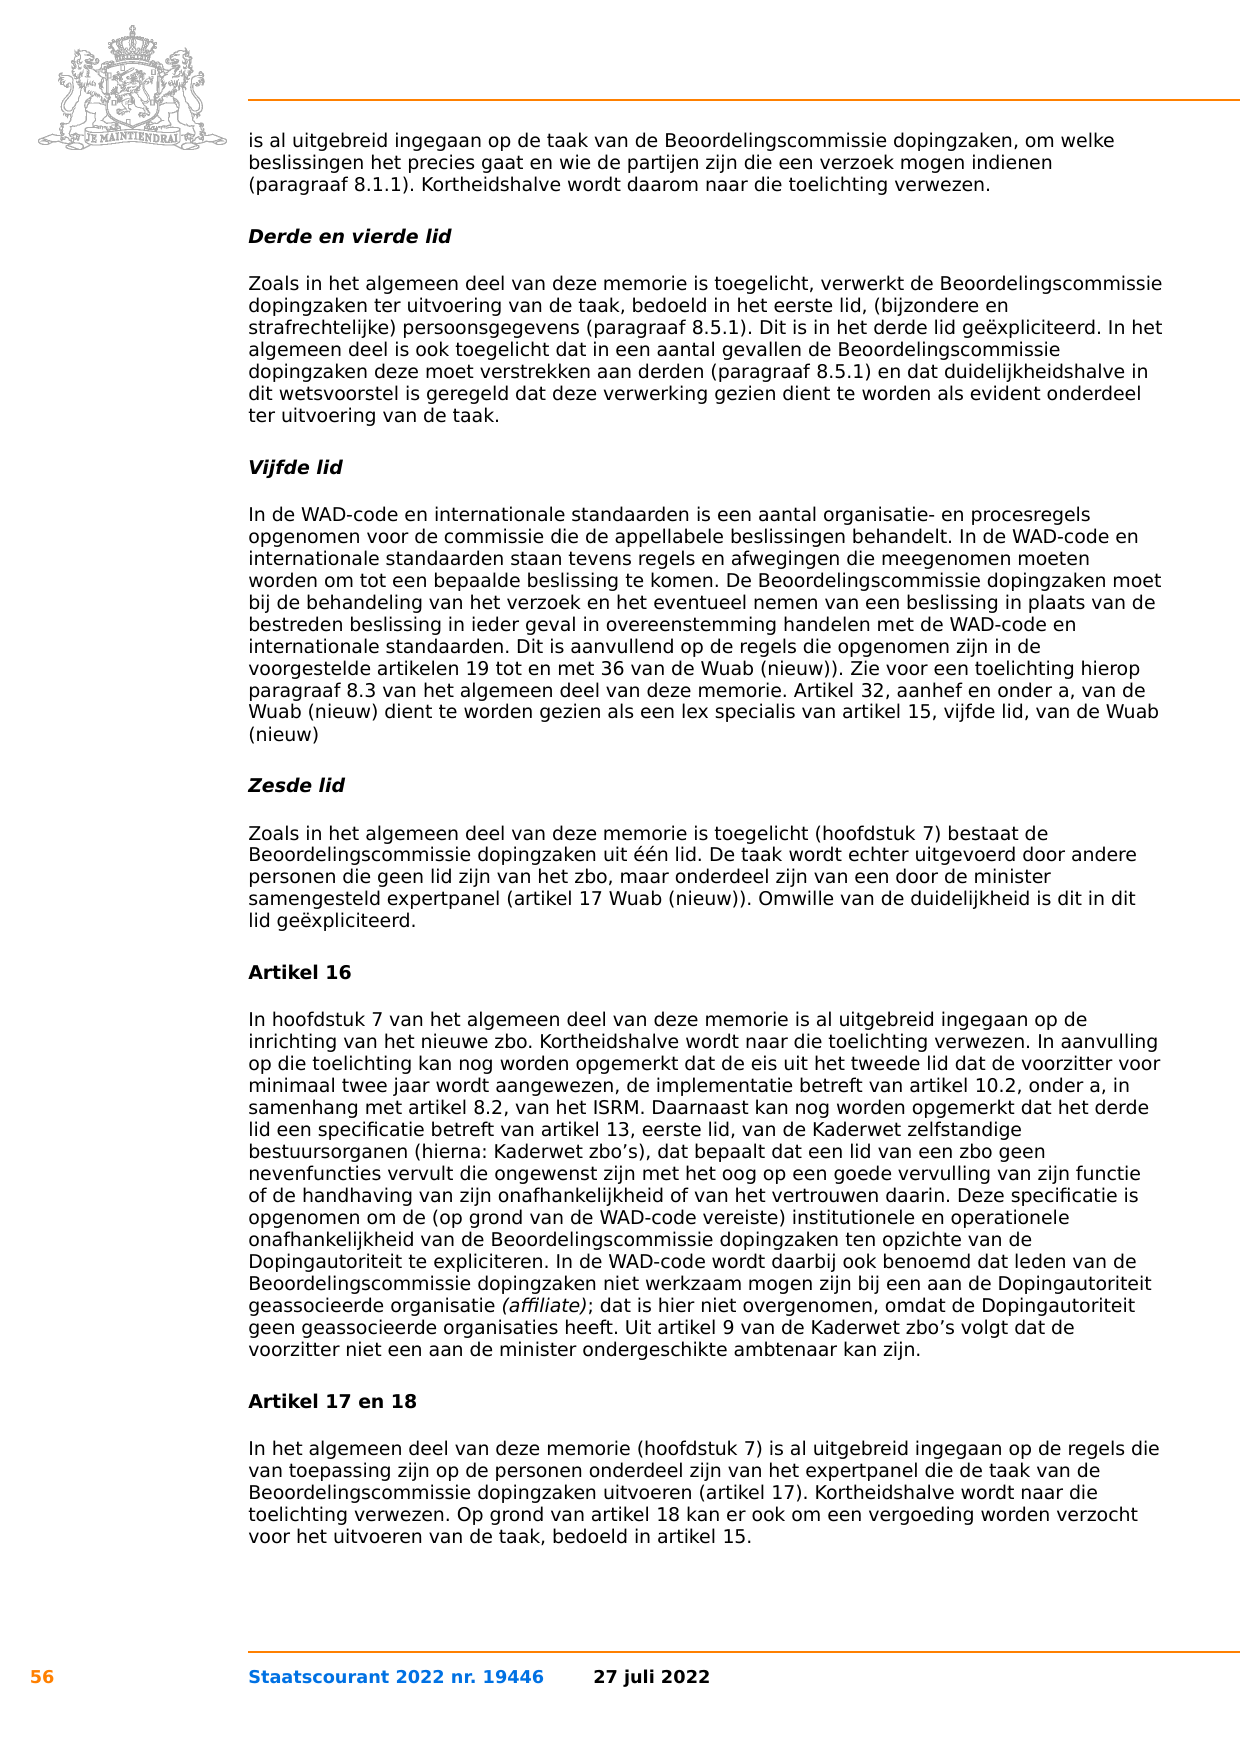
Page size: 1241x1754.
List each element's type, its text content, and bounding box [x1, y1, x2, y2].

subtitle Zesde lid [248, 775, 1163, 797]
text In de WAD-code en internationale standaarden is een aantal organisatie- en procesregels opgenomen voor de commissie die de appellabele beslissingen behandelt. In de WAD-code en internationale standaarden staan tevens regels en afwegingen die meegenomen moeten worden om tot een bepaalde beslissing te komen. De Beoordelingscommissie dopingzaken moet bij de behandeling van het verzoek en het eventueel nemen van een beslissing in plaats van de bestreden beslissing in ieder geval in overeenstemming handelen met de WAD-code en internationale standaarden. Dit is aanvullend op de regels die opgenomen zijn in de voorgestelde artikelen 19 tot en met 36 van de Wuab (nieuw)). Zie voor een toelichting hierop paragraaf 8.3 van het algemeen deel van deze memorie. Artikel 32, aanhef en onder a, van de Wuab (nieuw) dient te worden gezien als een lex specialis van artikel 15, vijfde lid, van de Wuab (nieuw) [248, 504, 1163, 745]
subtitle Artikel 16 [248, 962, 1163, 984]
text Zoals in het algemeen deel van deze memorie is toegelicht, verwerkt de Beoordelingscommissie dopingzaken ter uitvoering van de taak, bedoeld in het eerste lid, (bijzondere en strafrechtelijke) persoonsgegevens (paragraaf 8.5.1). Dit is in het derde lid geëxpliciteerd. In het algemeen deel is ook toegelicht dat in een aantal gevallen de Beoordelingscommissie dopingzaken deze moet verstrekken aan derden (paragraaf 8.5.1) en dat duidelijkheidshalve in dit wetsvoorstel is geregeld dat deze verwerking gezien dient te worden als evident onderdeel ter uitvoering van de taak. [248, 273, 1163, 427]
subtitle Vijfde lid [248, 457, 1163, 479]
subtitle Artikel 17 en 18 [248, 1391, 1163, 1413]
picture [38, 25, 227, 150]
text In het algemeen deel van deze memorie (hoofdstuk 7) is al uitgebreid ingegaan op de regels die van toepassing zijn op de personen onderdeel zijn van het expertpanel die de taak van de Beoordelingscommissie dopingzaken uitvoeren (artikel 17). Kortheidshalve wordt naar die toelichting verwezen. Op grond van artikel 18 kan er ook om een vergoeding worden verzocht voor het uitvoeren van de taak, bedoeld in artikel 15. [248, 1438, 1163, 1548]
text In hoofdstuk 7 van het algemeen deel van deze memorie is al uitgebreid ingegaan op de inrichting van het nieuwe zbo. Kortheidshalve wordt naar die toelichting verwezen. In aanvulling op die toelichting kan nog worden opgemerkt dat de eis uit het tweede lid dat de voorzitter voor minimaal twee jaar wordt aangewezen, de implementatie betreft van artikel 10.2, onder a, in samenhang met artikel 8.2, van het ISRM. Daarnaast kan nog worden opgemerkt dat het derde lid een specificatie betreft van artikel 13, eerste lid, van de Kaderwet zelfstandige bestuursorganen (hierna: Kaderwet zbo’s), dat bepaalt dat een lid van een zbo geen nevenfuncties vervult die ongewenst zijn met het oog op een goede vervulling van zijn functie of de handhaving van zijn onafhankelijkheid of van het vertrouwen daarin. Deze specificatie is opgenomen om de (op grond van de WAD-code vereiste) institutionele en operationele onafhankelijkheid van de Beoordelingscommissie dopingzaken ten opzichte van de Dopingautoriteit te expliciteren. In de WAD-code wordt daarbij ook benoemd dat leden van de Beoordelingscommissie dopingzaken niet werkzaam mogen zijn bij een aan de Dopingautoriteit geassocieerde organisatie (affiliate); dat is hier niet overgenomen, omdat de Dopingautoriteit geen geassocieerde organisaties heeft. Uit artikel 9 van de Kaderwet zbo’s volgt dat de voorzitter niet een aan de minister ondergeschikte ambtenaar kan zijn. [248, 1009, 1163, 1361]
subtitle Derde en vierde lid [248, 226, 1163, 248]
text is al uitgebreid ingegaan op de taak van de Beoordelingscommissie dopingzaken, om welke beslissingen het precies gaat en wie de partijen zijn die een verzoek mogen indienen (paragraaf 8.1.1). Kortheidshalve wordt daarom naar die toelichting verwezen. [248, 130, 1163, 196]
text Zoals in het algemeen deel van deze memorie is toegelicht (hoofdstuk 7) bestaat de Beoordelingscommissie dopingzaken uit één lid. De taak wordt echter uitgevoerd door andere personen die geen lid zijn van het zbo, maar onderdeel zijn van een door de minister samengesteld expertpanel (artikel 17 Wuab (nieuw)). Omwille van de duidelijkheid is dit in dit lid geëxpliciteerd. [248, 822, 1163, 932]
